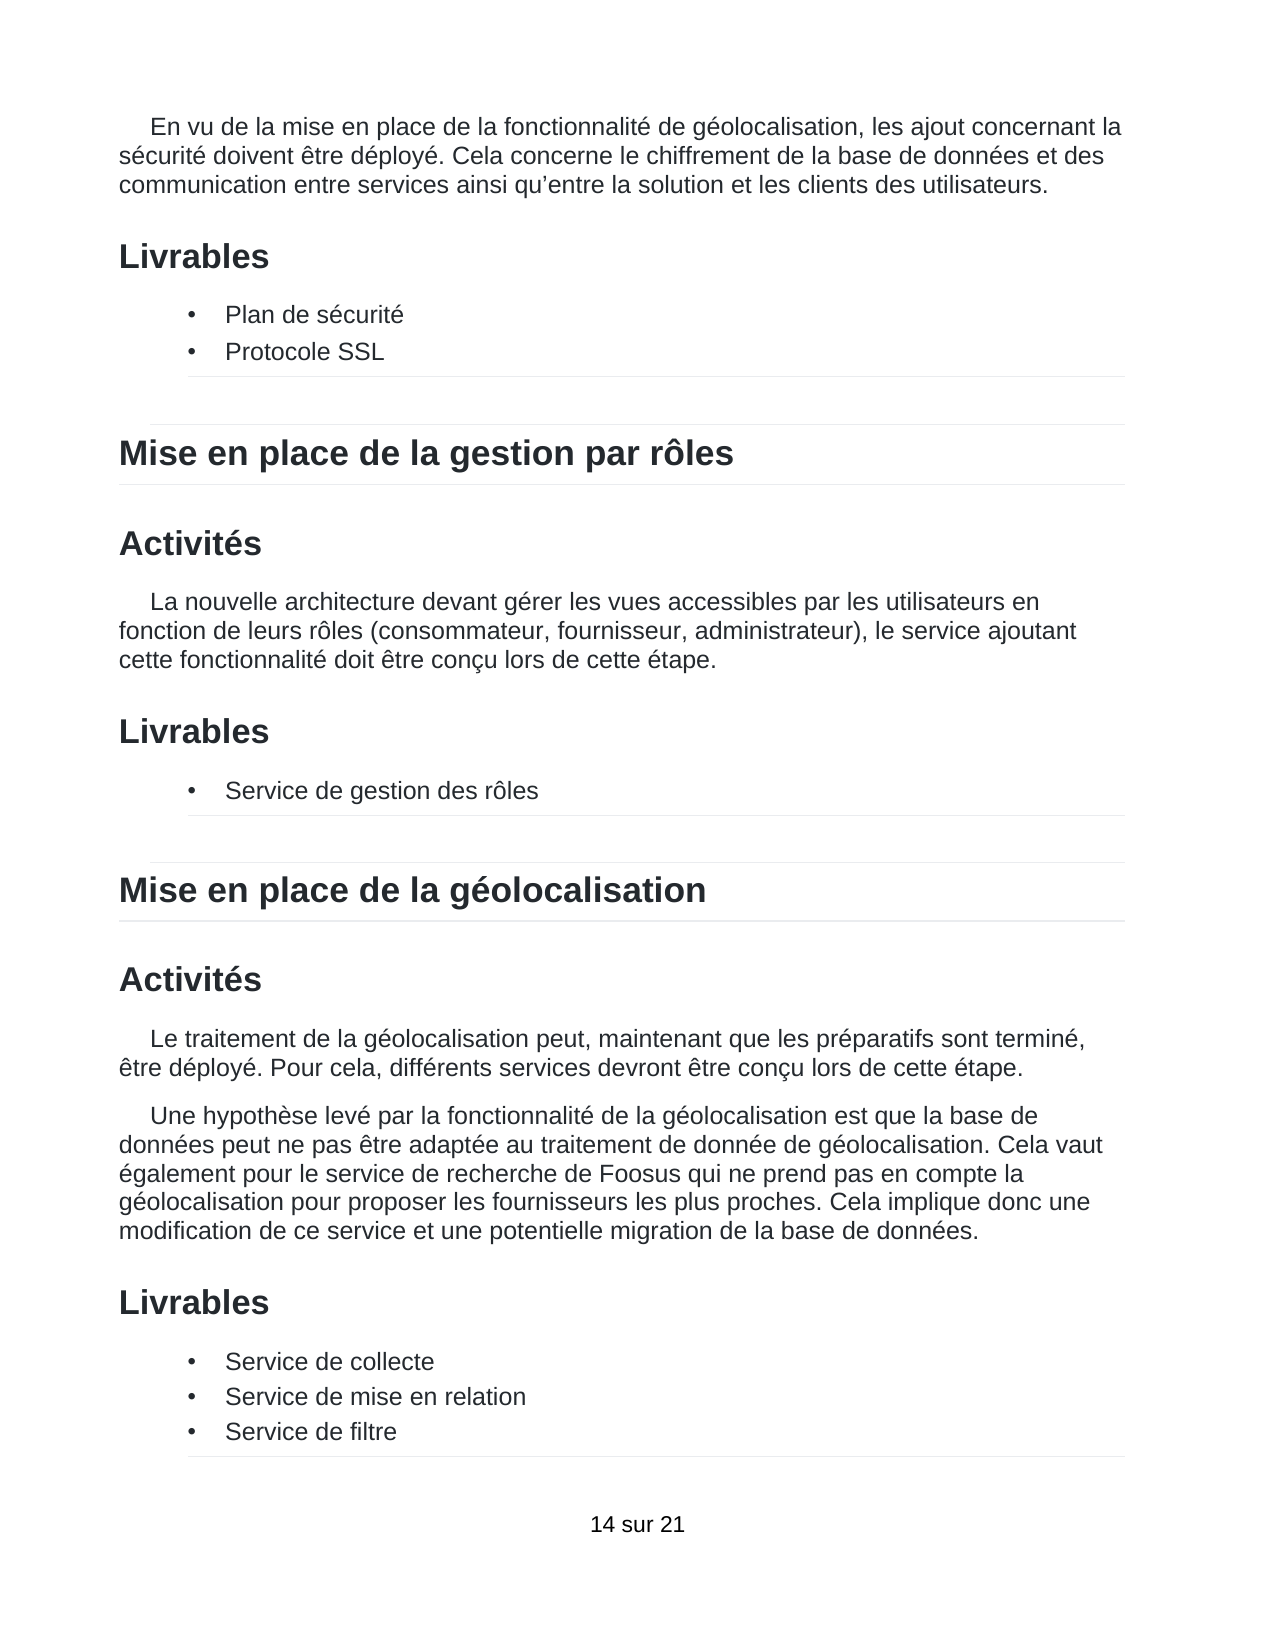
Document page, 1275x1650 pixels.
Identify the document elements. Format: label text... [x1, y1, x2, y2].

text Une hypothèse levé par la fonctionnalité de la géolocalisation est que la base de données peut ne pas être adaptée au traitement de donnée de géolocalisation. Cela vaut également pour le service de recherche de Foosus qui ne prend pas en compte la géolocalisation pour proposer les fournisseurs les plus proches. Cela implique donc une modification de ce service et une potentielle migration de la base de données. [119, 1101, 1125, 1245]
text En vu de la mise en place de la fonctionnalité de géolocalisation, les ajout concernant la sécurité doivent être déployé. Cela concerne le chiffrement de la base de données et des communication entre services ainsi qu’entre la solution et les clients des utilisateurs. [119, 112, 1125, 198]
list Service de gestion des rôles [187, 776, 1125, 816]
list Service de filtre [187, 1416, 1125, 1457]
list Protocole SSL [187, 337, 1125, 377]
list Plan de sécurité [187, 301, 1125, 329]
list Service de collecte [187, 1347, 1125, 1376]
subtitle Activités [119, 523, 1125, 562]
subtitle Livrables [119, 711, 1125, 751]
list Service de mise en relation [187, 1382, 1125, 1411]
list Mise en place de la gestion par rôles [119, 432, 1125, 484]
list Mise en place de la géolocalisation [119, 869, 1125, 920]
text La nouvelle architecture devant gérer les vues accessibles par les utilisateurs en fonction de leurs rôles (consommateur, fournisseur, administrateur), le service ajoutant cette fonctionnalité doit être conçu lors de cette étape. [119, 587, 1125, 673]
subtitle Livrables [119, 1282, 1125, 1322]
subtitle Livrables [119, 236, 1125, 276]
text Le traitement de la géolocalisation peut, maintenant que les préparatifs sont terminé, être déployé. Pour cela, différents services devront être conçu lors de cette étape. [119, 1024, 1125, 1081]
subtitle Activités [119, 959, 1125, 999]
